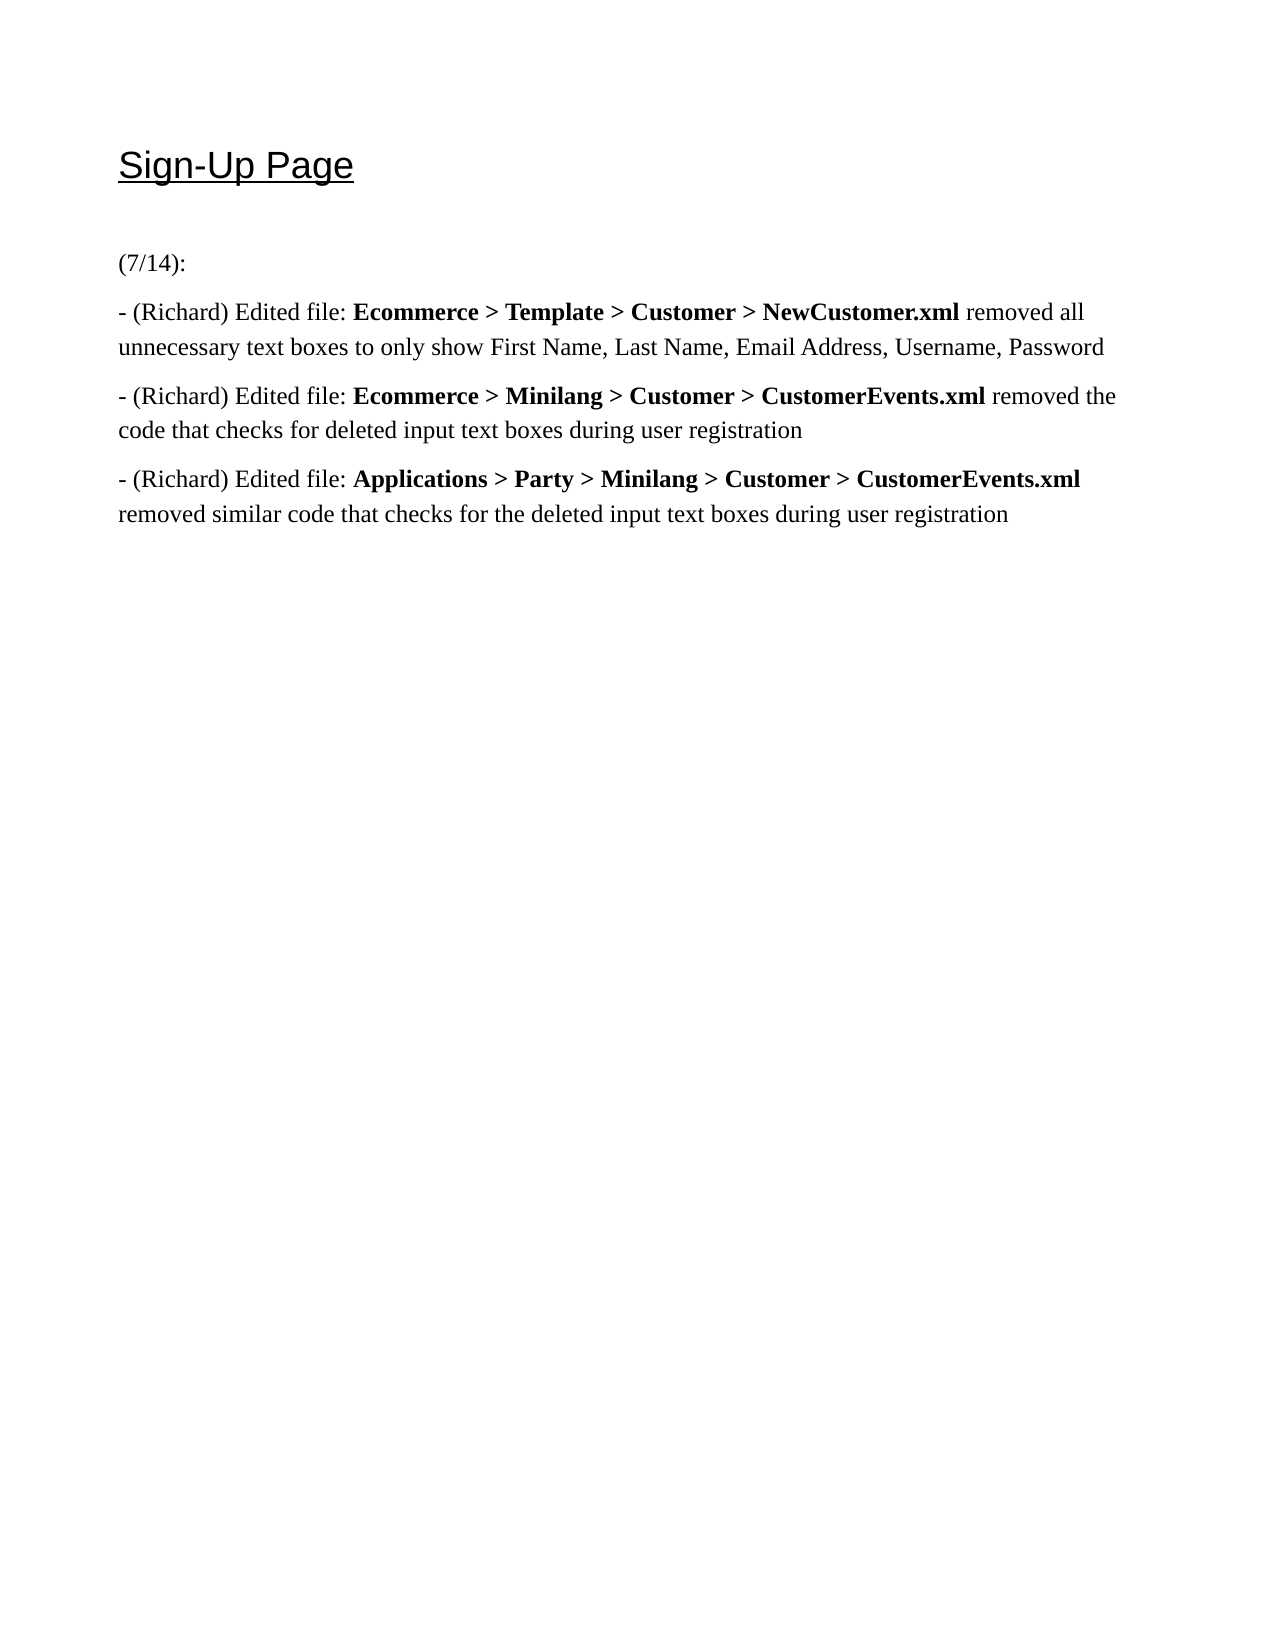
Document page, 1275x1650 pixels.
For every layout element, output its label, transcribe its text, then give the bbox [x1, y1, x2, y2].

subtitle Sign-Up Page [118, 143, 1157, 187]
text - (Richard) Edited file: Ecommerce > Minilang > Customer > CustomerEvents.xml removed the code that checks for deleted input text boxes during user registration [118, 381, 1157, 444]
text - (Richard) Edited file: Ecommerce > Template > Customer > NewCustomer.xml removed all unnecessary text boxes to only show First Name, Last Name, Email Address, Username, Password [118, 297, 1157, 361]
text - (Richard) Edited file: Applications > Party > Minilang > Customer > CustomerEvents.xml removed similar code that checks for the deleted input text boxes during user registration [118, 464, 1157, 528]
text (7/14): [118, 248, 1157, 277]
